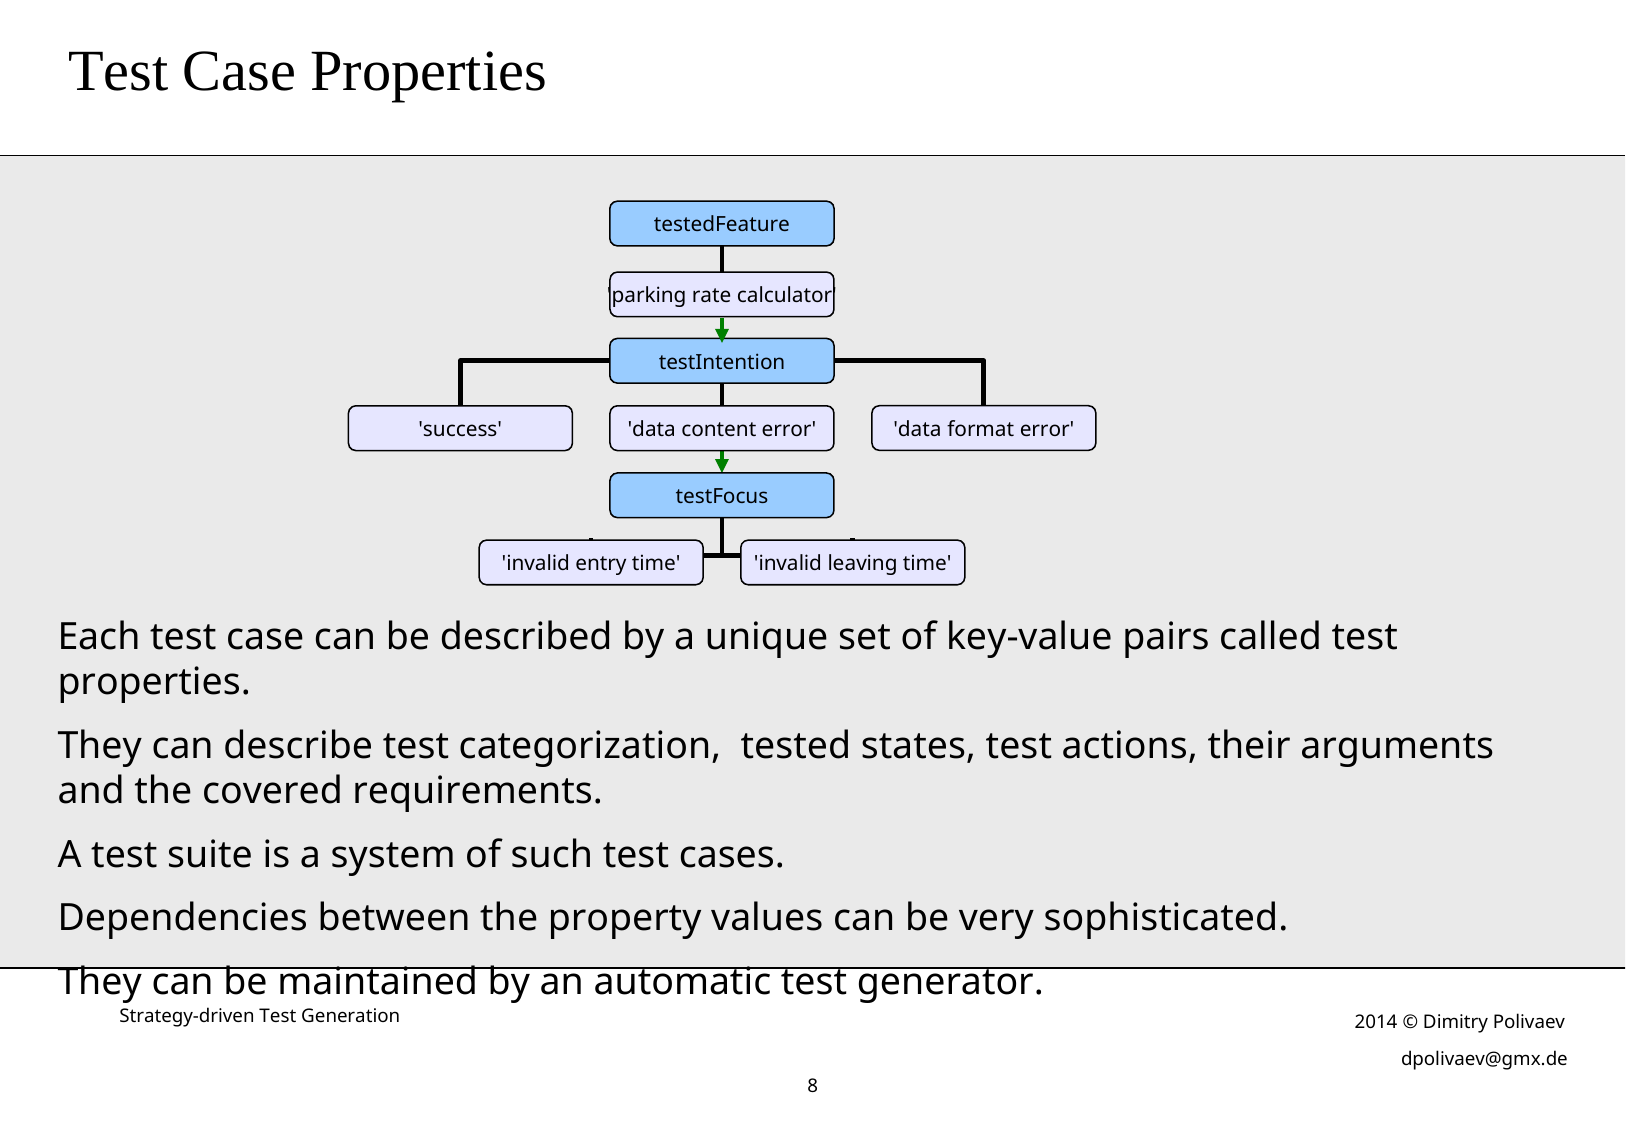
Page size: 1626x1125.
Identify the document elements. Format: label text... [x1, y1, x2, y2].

text_box testedFeature [609, 201, 835, 246]
text_box testFocus [609, 472, 834, 518]
text_box testIntention [609, 338, 835, 384]
text_box 'data content error' [609, 405, 834, 451]
list Each test case can be described by a unique set of key-value pairs called test properties. They can describe test categorization, tested states, test actions, their arguments and the covered requirements. A test suite is a system of such test cases. Dependencies between the property values can be very sophisticated. They can be maintained by an automatic test generator. [57, 612, 1513, 958]
text_box 'data format error' [871, 405, 1096, 451]
text_box 'invalid leaving time' [740, 540, 965, 585]
text_box 'invalid entry time' [479, 540, 704, 585]
text_box 'parking rate calculator' [609, 272, 834, 317]
title Test Case Properties [68, 26, 1447, 102]
text_box 'success' [348, 405, 573, 451]
